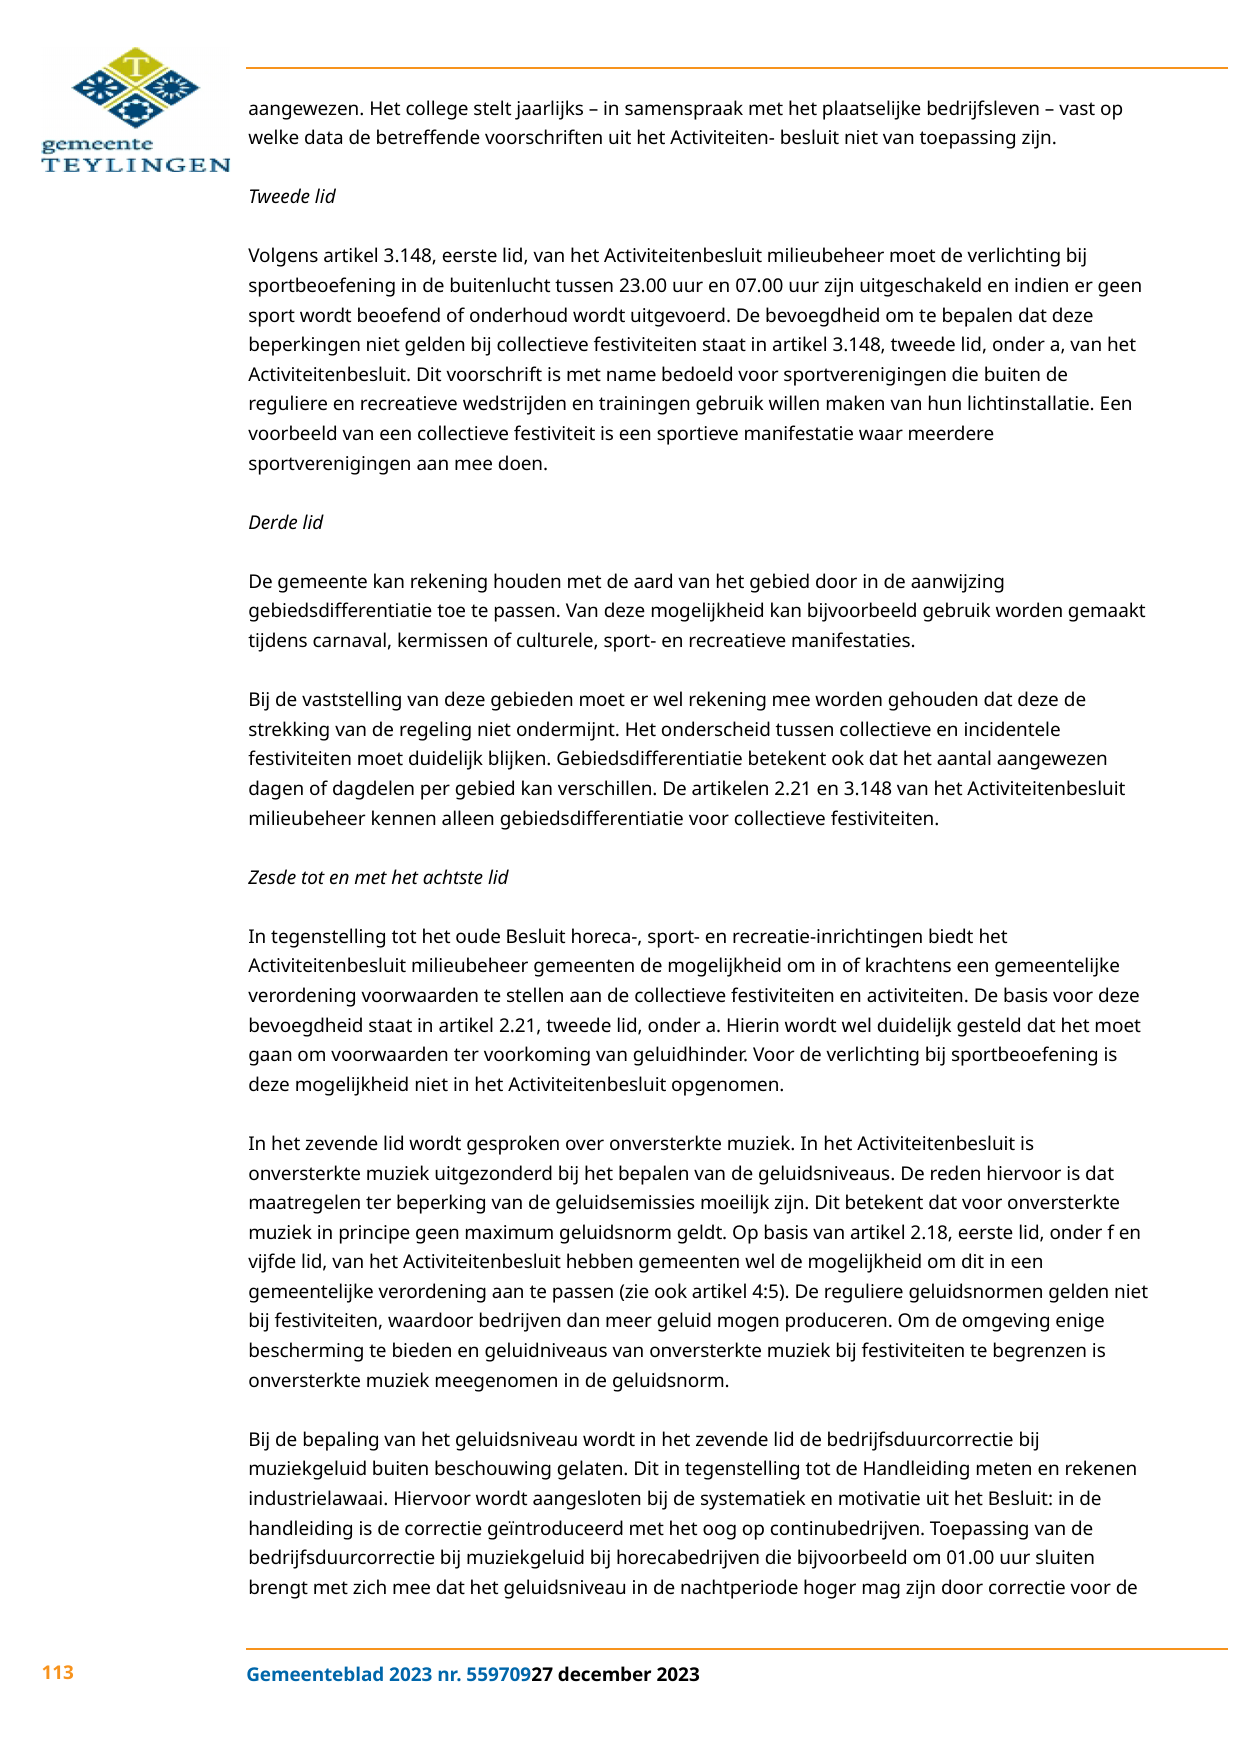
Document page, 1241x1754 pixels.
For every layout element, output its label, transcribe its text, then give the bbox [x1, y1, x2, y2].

text Bij de bepaling van het geluidsniveau wordt in het zevende lid de bedrijfsduurcorrectie bij muziekgeluid buiten beschouwing gelaten. Dit in tegenstelling tot de Handleiding meten en rekenen industrielawaai. Hiervoor wordt aangesloten bij de systematiek en motivatie uit het Besluit: in de handleiding is de correctie geïntroduceerd met het oog op continubedrijven. Toepassing van de bedrijfsduurcorrectie bij muziekgeluid bij horecabedrijven die bijvoorbeeld om 01.00 uur sluiten brengt met zich mee dat het geluidsniveau in de nachtperiode hoger mag zijn door correctie voor de [248, 1426, 1152, 1600]
text Bij de vaststelling van deze gebieden moet er wel rekening mee worden gehouden dat deze de strekking van de regeling niet ondermijnt. Het onderscheid tussen collectieve en incidentele festiviteiten moet duidelijk blijken. Gebiedsdifferentiatie betekent ook dat het aantal aangewezen dagen of dagdelen per gebied kan verschillen. De artikelen 2.21 en 3.148 van het Activiteitenbesluit milieubeheer kennen alleen gebiedsdifferentiatie voor collectieve festiviteiten. [248, 686, 1152, 831]
text aangewezen. Het college stelt jaarlijks – in samenspraak met het plaatselijke bedrijfsleven – vast op welke data de betreffende voorschriften uit het Activiteiten- besluit niet van toepassing zijn. [248, 95, 1152, 150]
text Zesde tot en met het achtste lid [248, 864, 1152, 890]
text Volgens artikel 3.148, eerste lid, van het Activiteitenbesluit milieubeheer moet de verlichting bij sportbeoefening in de buitenlucht tussen 23.00 uur en 07.00 uur zijn uitgeschakeld en indien er geen sport wordt beoefend of onderhoud wordt uitgevoerd. De bevoegdheid om te bepalen dat deze beperkingen niet gelden bij collectieve festiviteiten staat in artikel 3.148, tweede lid, onder a, van het Activiteitenbesluit. Dit voorschrift is met name bedoeld voor sportverenigingen die buiten de reguliere en recreatieve wedstrijden en trainingen gebruik willen maken van hun lichtinstallatie. Een voorbeeld van een collectieve festiviteit is een sportieve manifestatie waar meerdere sportverenigingen aan mee doen. [248, 243, 1152, 476]
text Derde lid [248, 509, 1152, 535]
text De gemeente kan rekening houden met de aard van het gebied door in de aanwijzing gebiedsdifferentiatie toe te passen. Van deze mogelijkheid kan bijvoorbeeld gebruik worden gemaakt tijdens carnaval, kermissen of culturele, sport- en recreatieve manifestaties. [248, 568, 1152, 653]
picture [41, 47, 231, 172]
text In het zevende lid wordt gesproken over onversterkte muziek. In het Activiteitenbesluit is onversterkte muziek uitgezonderd bij het bepalen van de geluidsniveaus. De reden hiervoor is dat maatregelen ter beperking van de geluidsemissies moeilijk zijn. Dit betekent dat voor onversterkte muziek in principe geen maximum geluidsnorm geldt. Op basis van artikel 2.18, eerste lid, onder f en vijfde lid, van het Activiteitenbesluit hebben gemeenten wel de mogelijkheid om dit in een gemeentelijke verordening aan te passen (zie ook artikel 4:5). De reguliere geluidsnormen gelden niet bij festiviteiten, waardoor bedrijven dan meer geluid mogen produceren. Om de omgeving enige bescherming te bieden en geluidniveaus van onversterkte muziek bij festiviteiten te begrenzen is onversterkte muziek meegenomen in de geluidsnorm. [248, 1130, 1152, 1393]
text Tweede lid [248, 183, 1152, 209]
text In tegenstelling tot het oude Besluit horeca-, sport- en recreatie-inrichtingen biedt het Activiteitenbesluit milieubeheer gemeenten de mogelijkheid om in of krachtens een gemeentelijke verordening voorwaarden te stellen aan de collectieve festiviteiten en activiteiten. De basis voor deze bevoegdheid staat in artikel 2.21, tweede lid, onder a. Hierin wordt wel duidelijk gesteld dat het moet gaan om voorwaarden ter voorkoming van geluidhinder. Voor de verlichting bij sportbeoefening is deze mogelijkheid niet in het Activiteitenbesluit opgenomen. [248, 923, 1152, 1097]
